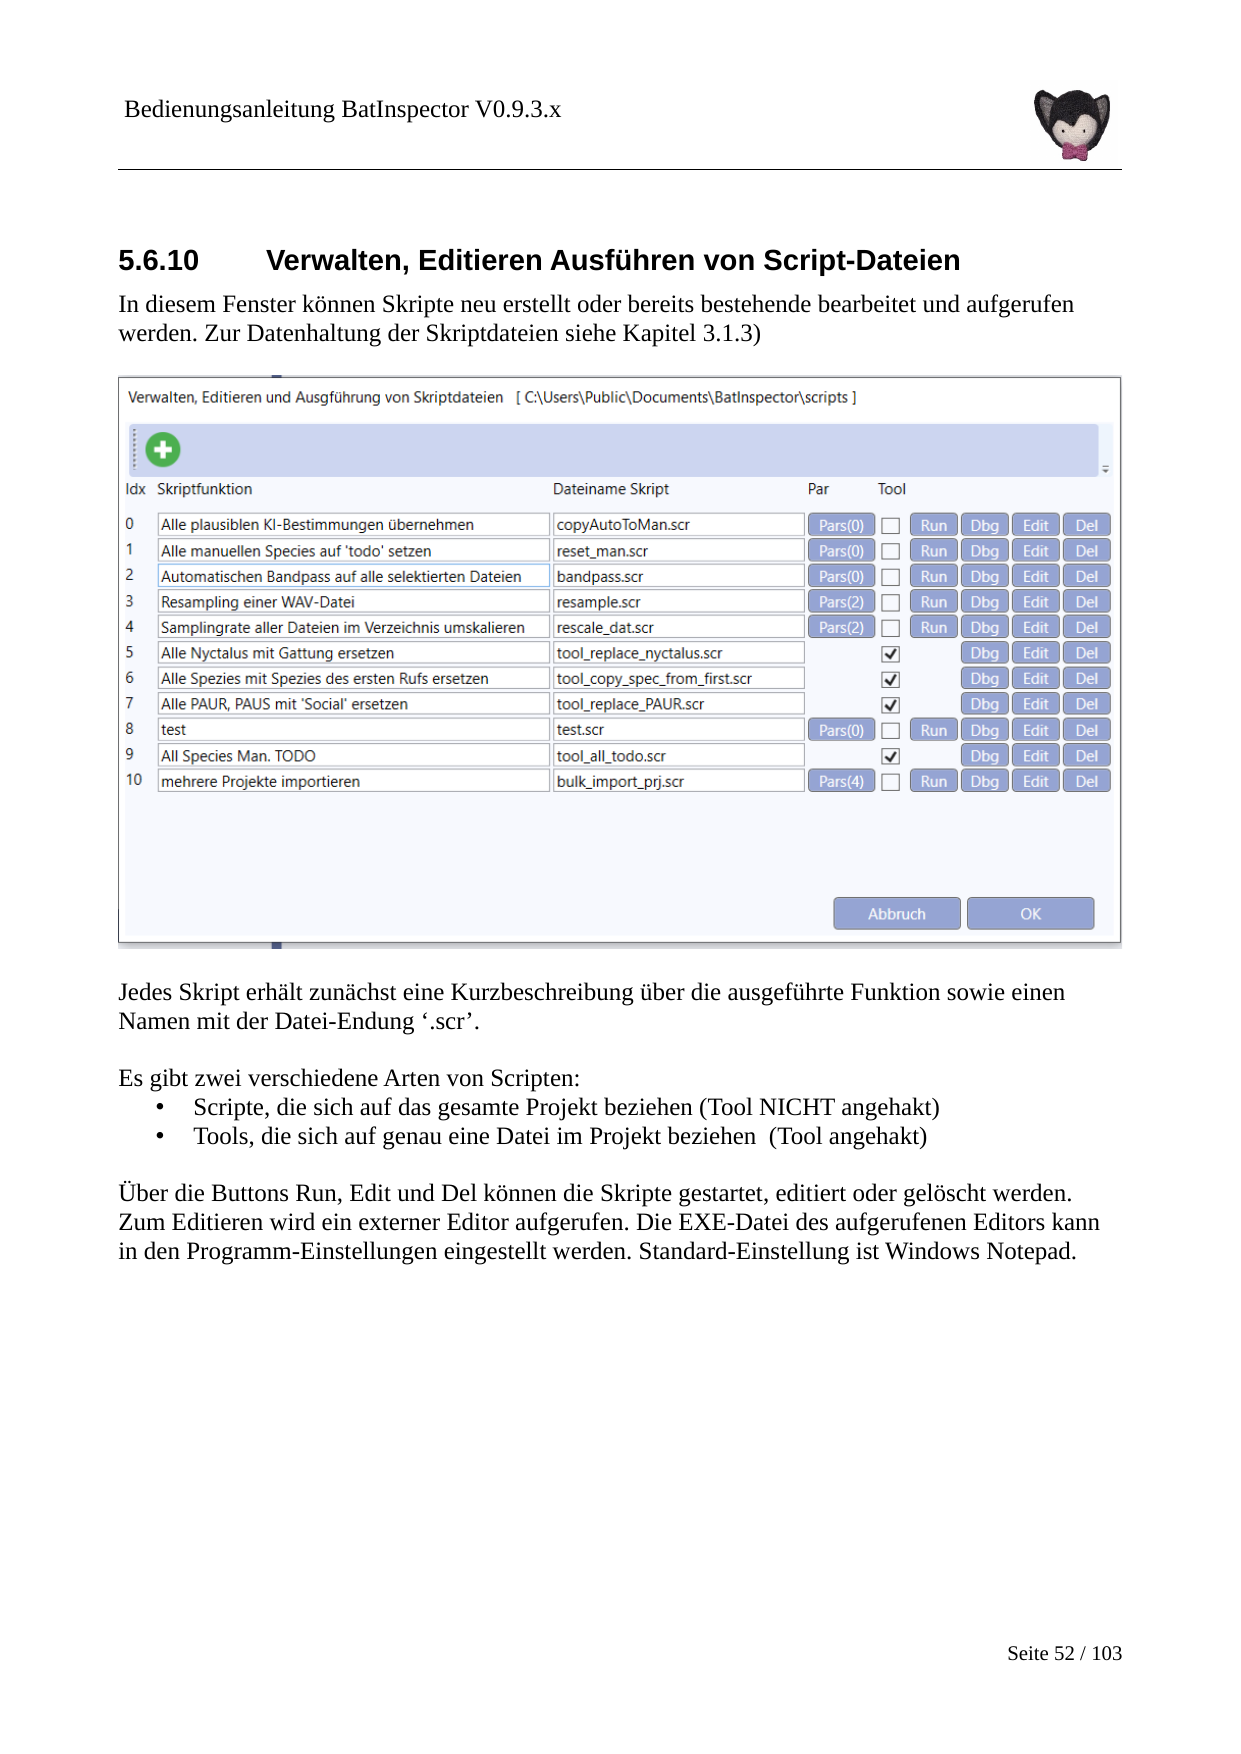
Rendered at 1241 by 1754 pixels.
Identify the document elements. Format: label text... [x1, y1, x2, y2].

text Jedes Skript erhält zunächst eine Kurzbeschreibung über die ausgeführte Funktion sowie einen Namen mit der Datei-Endung ‘.scr’. [118, 977, 1122, 1034]
text In diesem Fenster können Skripte neu erstellt oder bereits bestehende bearbeitet und aufgerufen werden. Zur Datenhaltung der Skriptdateien siehe Kapitel 3.1.3) [118, 289, 1122, 346]
subtitle Verwalten, Editieren Ausführen von Script-Dateien [118, 243, 1122, 276]
picture [1030, 80, 1119, 169]
text Zum Editieren wird ein externer Editor aufgerufen. Die EXE-Datei des aufgerufenen Editors kann in den Programm-Einstellungen eingestellt werden. Standard-Einstellung ist Windows Notepad. [118, 1207, 1122, 1264]
picture [118, 375, 1123, 949]
text Es gibt zwei verschiedene Arten von Scripten: [118, 1063, 1122, 1092]
text Über die Buttons Run, Edit und Del können die Skripte gestartet, editiert oder gelöscht werden. [118, 1178, 1122, 1207]
list Tools, die sich auf genau eine Datei im Projekt beziehen (Tool angehakt) [156, 1121, 1122, 1149]
list Scripte, die sich auf das gesamte Projekt beziehen (Tool NICHT angehakt) [156, 1092, 1122, 1121]
